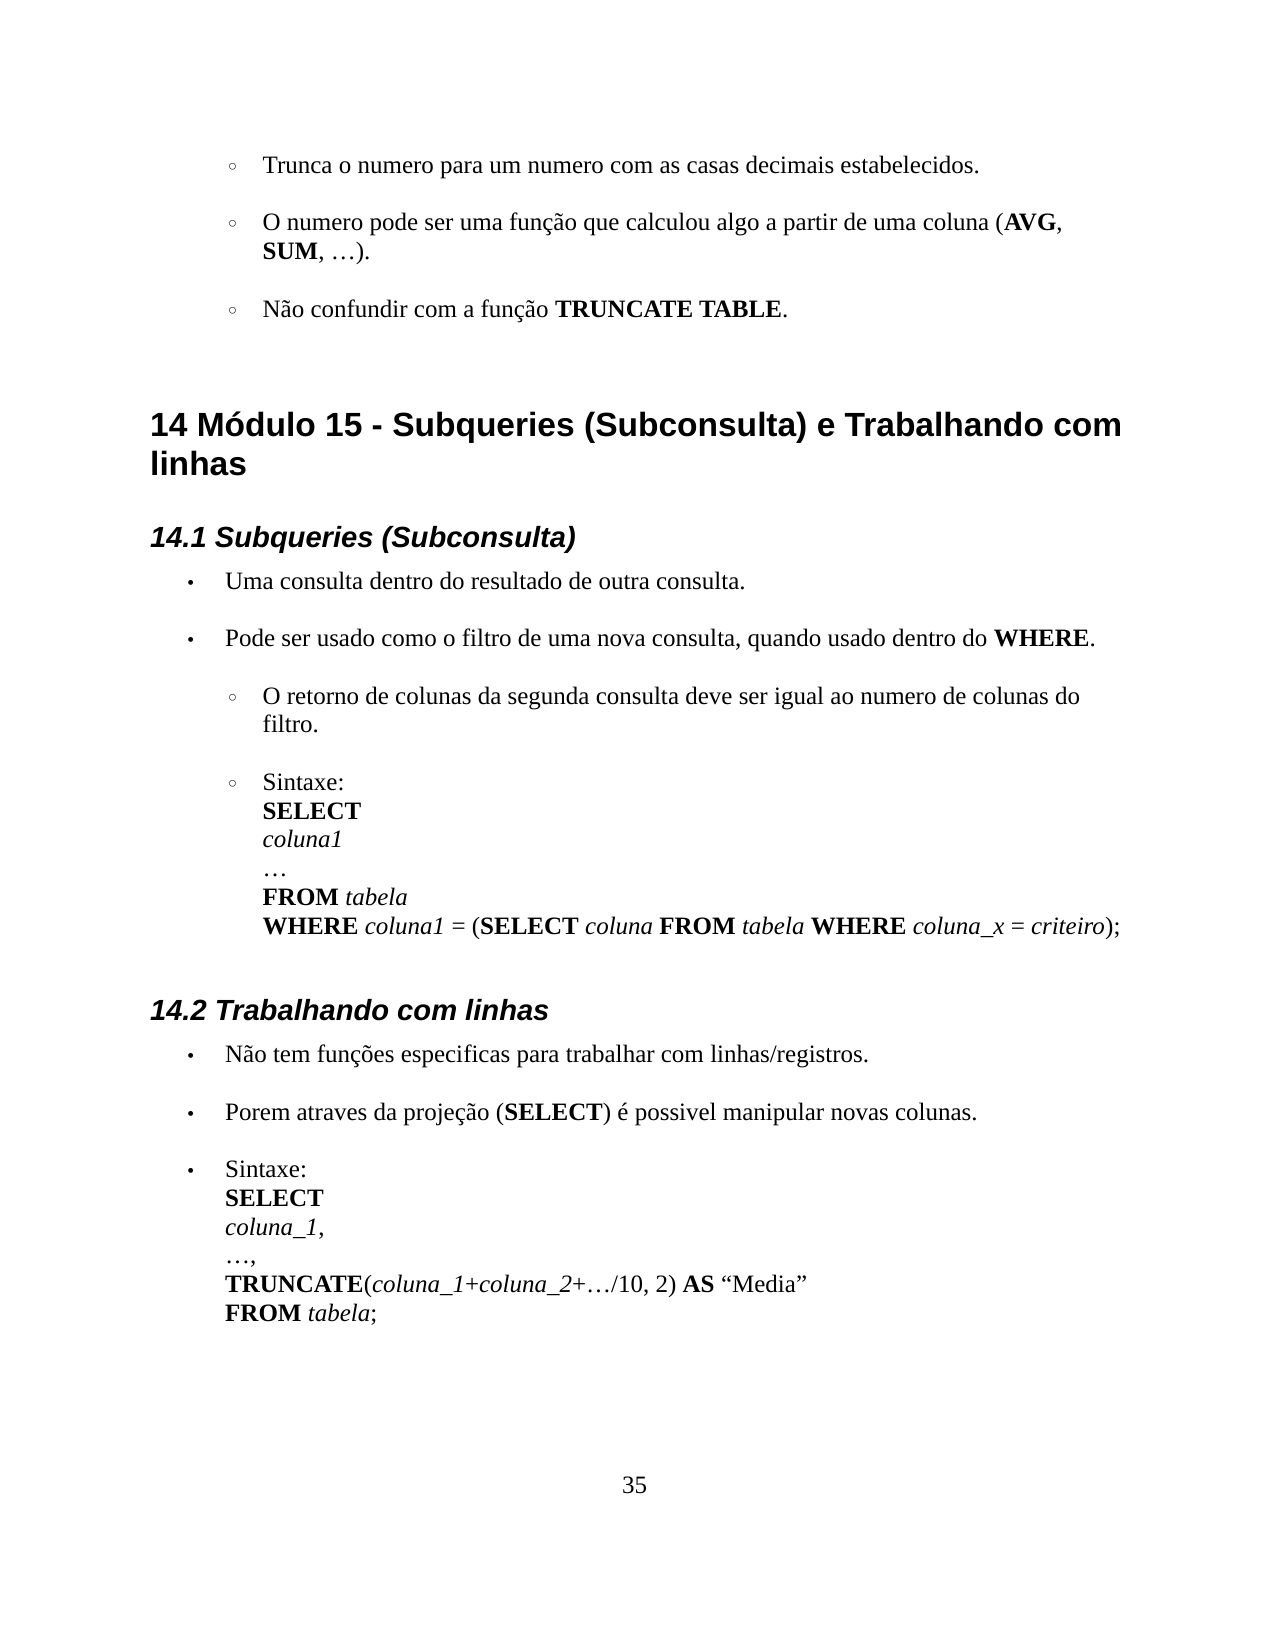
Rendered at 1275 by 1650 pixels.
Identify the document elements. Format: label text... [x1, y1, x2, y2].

list Não confundir com a função TRUNCATE TABLE. [225, 294, 1125, 351]
subtitle 14 Módulo 15 - Subqueries (Subconsulta) e Trabalhando com linhas [150, 405, 1125, 482]
list O numero pode ser uma função que calculou algo a partir de uma coluna (AVG, SUM, …). [225, 207, 1125, 294]
subtitle 14.2 Trabalhando com linhas [150, 993, 1125, 1027]
list Sintaxe: SELECT coluna1 … FROM tabela WHERE coluna1 = (SELECT coluna FROM tabela WHERE coluna_x = criteiro); [225, 767, 1125, 968]
list Trunca o numero para um numero com as casas decimais estabelecidos. [225, 150, 1125, 207]
list Pode ser usado como o filtro de uma nova consulta, quando usado dentro do WHERE. [187, 623, 1125, 681]
list Porem atraves da projeção (SELECT) é possivel manipular novas colunas. [187, 1097, 1125, 1154]
list Não tem funções especificas para trabalhar com linhas/registros. [187, 1039, 1125, 1097]
list Uma consulta dentro do resultado de outra consulta. [187, 566, 1125, 623]
list O retorno de colunas da segunda consulta deve ser igual ao numero de colunas do filtro. [225, 681, 1125, 767]
list Sintaxe: SELECT coluna_1, …, TRUNCATE(coluna_1+coluna_2+…/10, 2) AS “Media” FROM tabela; [187, 1154, 1125, 1356]
subtitle 14.1 Subqueries (Subconsulta) [150, 520, 1125, 553]
